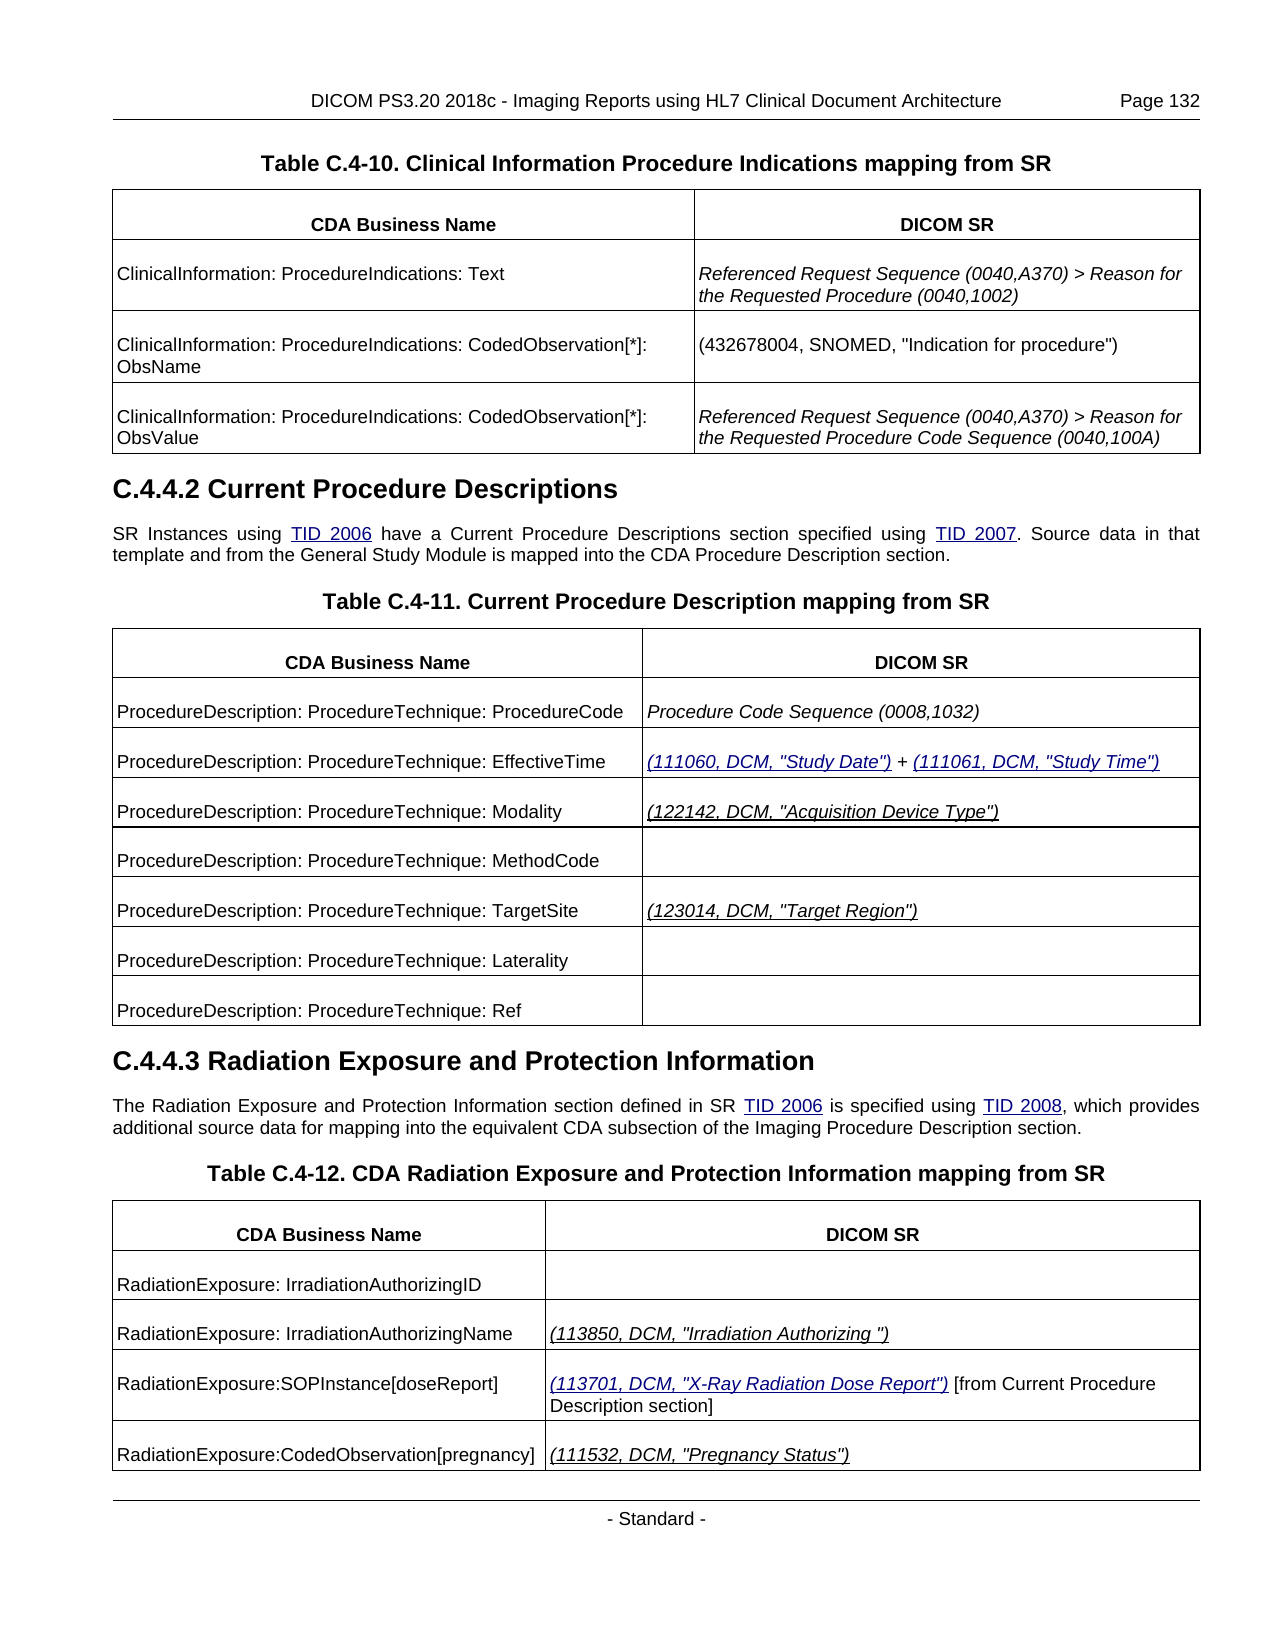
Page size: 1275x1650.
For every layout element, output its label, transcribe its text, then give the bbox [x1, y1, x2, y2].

table_cell Procedure Code Sequence (0008,1032) [643, 678, 1199, 727]
table_cell ClinicalInformation: ProcedureIndications: CodedObservation[*]: ObsValue [113, 383, 694, 453]
table_cell (432678004, SNOMED, "Indication for procedure") [695, 311, 1199, 382]
table_cell ClinicalInformation: ProcedureIndications: CodedObservation[*]: ObsName [113, 311, 694, 382]
table_cell RadiationExposure: IrradiationAuthorizingName [113, 1300, 545, 1349]
text SR Instances using TID 2006 have a Current Procedure Descriptions section specified using TID 2007. Source data in that template and from the General Study Module is mapped into the CDA Procedure Description section. [112, 523, 1200, 566]
table_cell (122142, DCM, "Acquisition Device Type") [643, 778, 1199, 826]
table_cell [546, 1251, 1199, 1299]
table_cell (113701, DCM, "X-Ray Radiation Dose Report") [from Current Procedure Description section] [546, 1350, 1199, 1420]
table_header DICOM SR [643, 629, 1199, 677]
table_header DICOM SR [695, 190, 1199, 239]
table_cell Referenced Request Sequence (0040,A370) > Reason for the Requested Procedure Code Sequence (0040,100A) [695, 383, 1199, 453]
table_cell ProcedureDescription: ProcedureTechnique: Ref [113, 976, 642, 1025]
text C.4.4.3 Radiation Exposure and Protection Information [112, 1045, 1200, 1076]
table_header DICOM SR [546, 1201, 1199, 1249]
text Table C.4-11. Current Procedure Description mapping from SR [112, 588, 1200, 614]
table_cell [643, 927, 1199, 975]
table_cell ProcedureDescription: ProcedureTechnique: Laterality [113, 927, 642, 975]
table_cell ProcedureDescription: ProcedureTechnique: MethodCode [113, 828, 642, 876]
table_cell Referenced Request Sequence (0040,A370) > Reason for the Requested Procedure (0040,1002) [695, 240, 1199, 310]
table_cell [643, 976, 1199, 1025]
table_cell [643, 828, 1199, 876]
text C.4.4.2 Current Procedure Descriptions [112, 473, 1200, 504]
table_cell (111060, DCM, "Study Date") + (111061, DCM, "Study Time") [643, 728, 1199, 777]
table_cell ProcedureDescription: ProcedureTechnique: TargetSite [113, 877, 642, 926]
text Table C.4-12. CDA Radiation Exposure and Protection Information mapping from SR [112, 1161, 1200, 1186]
table_cell (111532, DCM, "Pregnancy Status") [546, 1421, 1199, 1470]
table_cell RadiationExposure:CodedObservation[pregnancy] [113, 1421, 545, 1470]
table_cell ProcedureDescription: ProcedureTechnique: ProcedureCode [113, 678, 642, 727]
text Table C.4-10. Clinical Information Procedure Indications mapping from SR [112, 150, 1200, 176]
table_header CDA Business Name [113, 629, 642, 677]
text The Radiation Exposure and Protection Information section defined in SR TID 2006 is specified using TID 2008, which provides additional source data for mapping into the equivalent CDA subsection of the Imaging Procedure Description section. [112, 1095, 1200, 1138]
table_cell (123014, DCM, "Target Region") [643, 877, 1199, 926]
table_cell RadiationExposure: IrradiationAuthorizingID [113, 1251, 545, 1299]
table_header CDA Business Name [113, 190, 694, 239]
table_cell (113850, DCM, "Irradiation Authorizing ") [546, 1300, 1199, 1349]
table_cell RadiationExposure:SOPInstance[doseReport] [113, 1350, 545, 1420]
table_cell ClinicalInformation: ProcedureIndications: Text [113, 240, 694, 310]
table_cell ProcedureDescription: ProcedureTechnique: EffectiveTime [113, 728, 642, 777]
table_cell ProcedureDescription: ProcedureTechnique: Modality [113, 778, 642, 826]
table_header CDA Business Name [113, 1201, 545, 1249]
